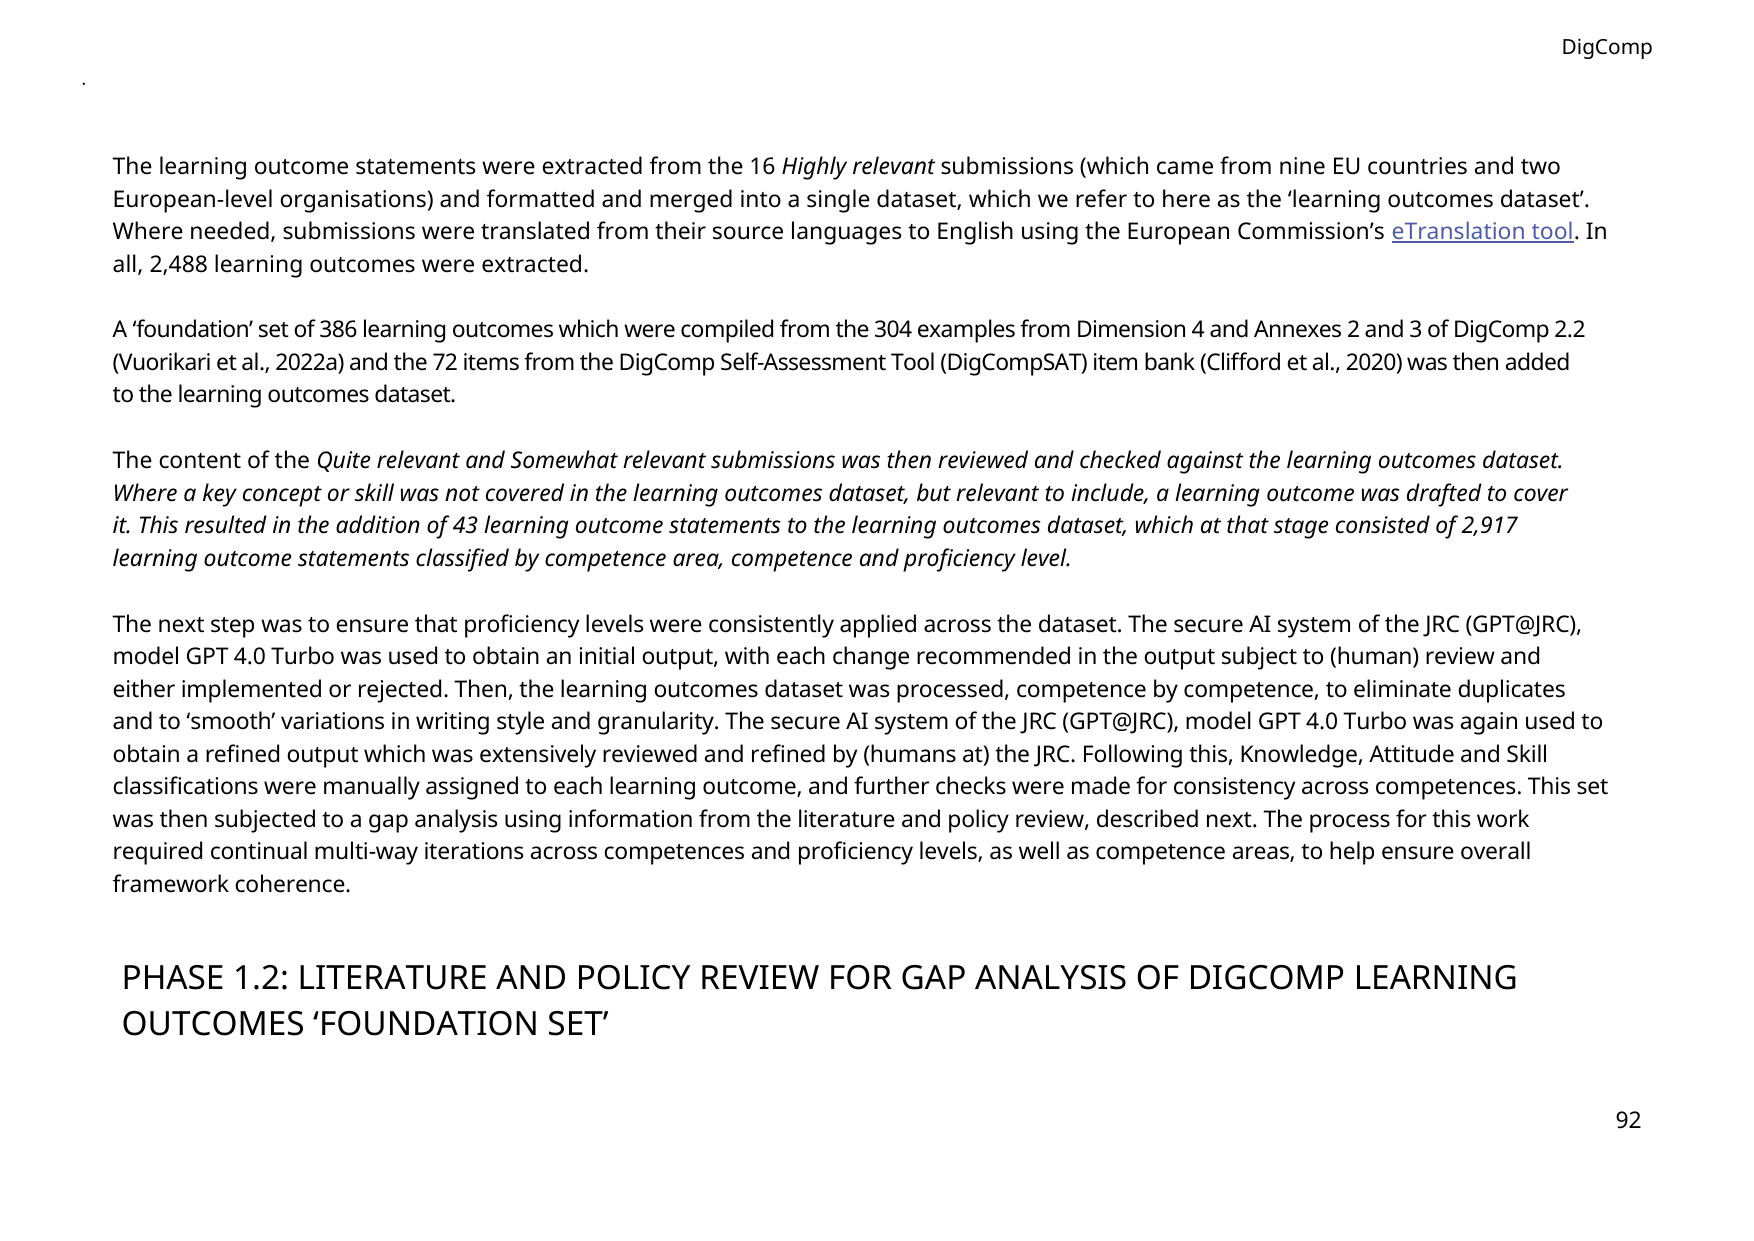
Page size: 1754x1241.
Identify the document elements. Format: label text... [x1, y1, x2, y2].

subtitle PHASE 1.2: LITERATURE AND POLICY REVIEW FOR GAP ANALYSIS OF DIGCOMP LEARNING OUTCOMES ‘FOUNDATION SET’ [121, 954, 1641, 1045]
text The next step was to ensure that proficiency levels were consistently applied across the dataset. The secure AI system of the JRC (GPT@JRC), model GPT 4.0 Turbo was used to obtain an initial output, with each change recommended in the output subject to (human) review and either implemented or rejected. Then, the learning outcomes dataset was processed, competence by competence, to eliminate duplicates and to ‘smooth’ variations in writing style and granularity. The secure AI system of the JRC (GPT@JRC), model GPT 4.0 Turbo was again used to obtain a refined output which was extensively reviewed and refined by (humans at) the JRC. Following this, Knowledge, Attitude and Skill classifications were manually assigned to each learning outcome, and further checks were made for consistency across competences. This set was then subjected to a gap analysis using information from the literature and policy review, described next. The process for this work required continual multi-way iterations across competences and proficiency levels, as well as competence areas, to help ensure overall framework coherence. [112, 608, 1609, 899]
text The content of the Quite relevant and Somewhat relevant submissions was then reviewed and checked against the learning outcomes dataset. Where a key concept or skill was not covered in the learning outcomes dataset, but relevant to include, a learning outcome was drafted to cover it. This resulted in the addition of 43 learning outcome statements to the learning outcomes dataset, which at that stage consisted of 2,917 learning outcome statements classified by competence area, competence and proficiency level. [112, 444, 1586, 573]
text The learning outcome statements were extracted from the 16 Highly relevant submissions (which came from nine EU countries and two European-level organisations) and formatted and merged into a single dataset, which we refer to here as the ‘learning outcomes dataset’. Where needed, submissions were translated from their source languages to English using the European Commission’s eTranslation tool. In all, 2,488 learning outcomes were extracted. [112, 150, 1641, 279]
text A ‘foundation’ set of 386 learning outcomes which were compiled from the 304 examples from Dimension 4 and Annexes 2 and 3 of DigComp 2.2 (Vuorikari et al., 2022a) and the 72 items from the DigComp Self-Assessment Tool (DigCompSAT) item bank (Clifford et al., 2020) was then added to the learning outcomes dataset. [112, 313, 1594, 409]
